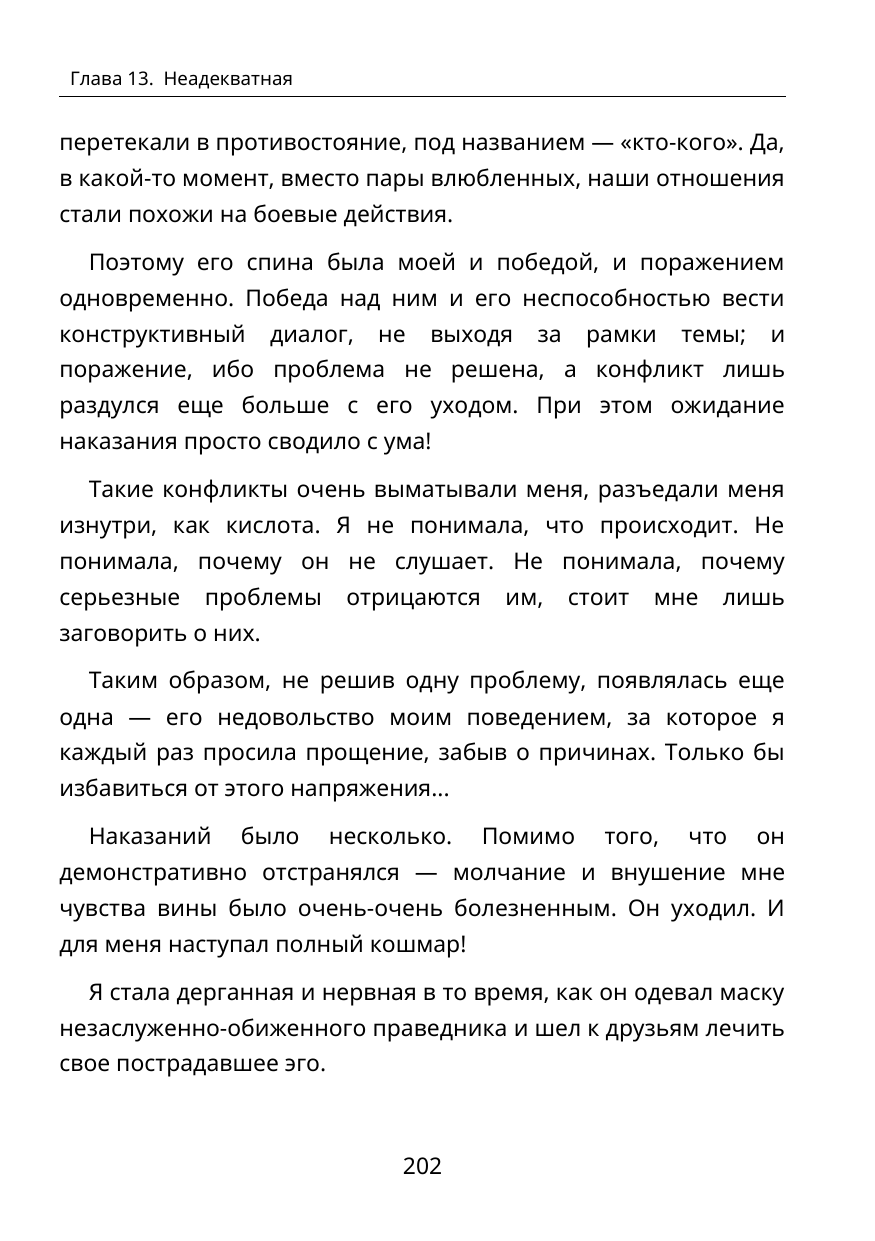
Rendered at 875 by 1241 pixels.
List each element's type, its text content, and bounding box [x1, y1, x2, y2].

text Я стала дерганная и нервная в то время, как он одевал маску незаслуженно-обиженного праведника и шел к друзьям лечить свое пострадавшее эго. [59, 976, 786, 1079]
text Поэтому его спина была моей и победой, и поражением одновременно. Победа над ним и его неспособностью вести конструктивный диалог, не выходя за рамки темы; и поражение, ибо проблема не решена, а конфликт лишь раздулся еще больше с его уходом. При этом ожидание наказания просто сводило с ума! [59, 246, 786, 457]
text Наказаний было несколько. Помимо того, что он демонстративно отстранялся — молчание и внушение мне чувства вины было очень-очень болезненным. Он уходил. И для меня наступал полный кошмар! [59, 820, 786, 959]
text Такие конфликты очень выматывали меня, разъедали меня изнутри, как кислота. Я не понимала, что происходит. Не понимала, почему он не слушает. Не понимала, почему серьезные проблемы отрицаются им, стоит мне лишь заговорить о них. [59, 473, 786, 648]
text Таким образом, не решив одну проблему, появлялась еще одна — его недовольство моим поведением, за которое я каждый раз просила прощение, забыв о причинах. Только бы избавиться от этого напряжения... [59, 664, 786, 803]
text перетекали в противостояние, под названием — «кто-кого». Да, в какой-то момент, вместо пары влюбленных, наши отношения стали похожи на боевые действия. [59, 126, 786, 229]
